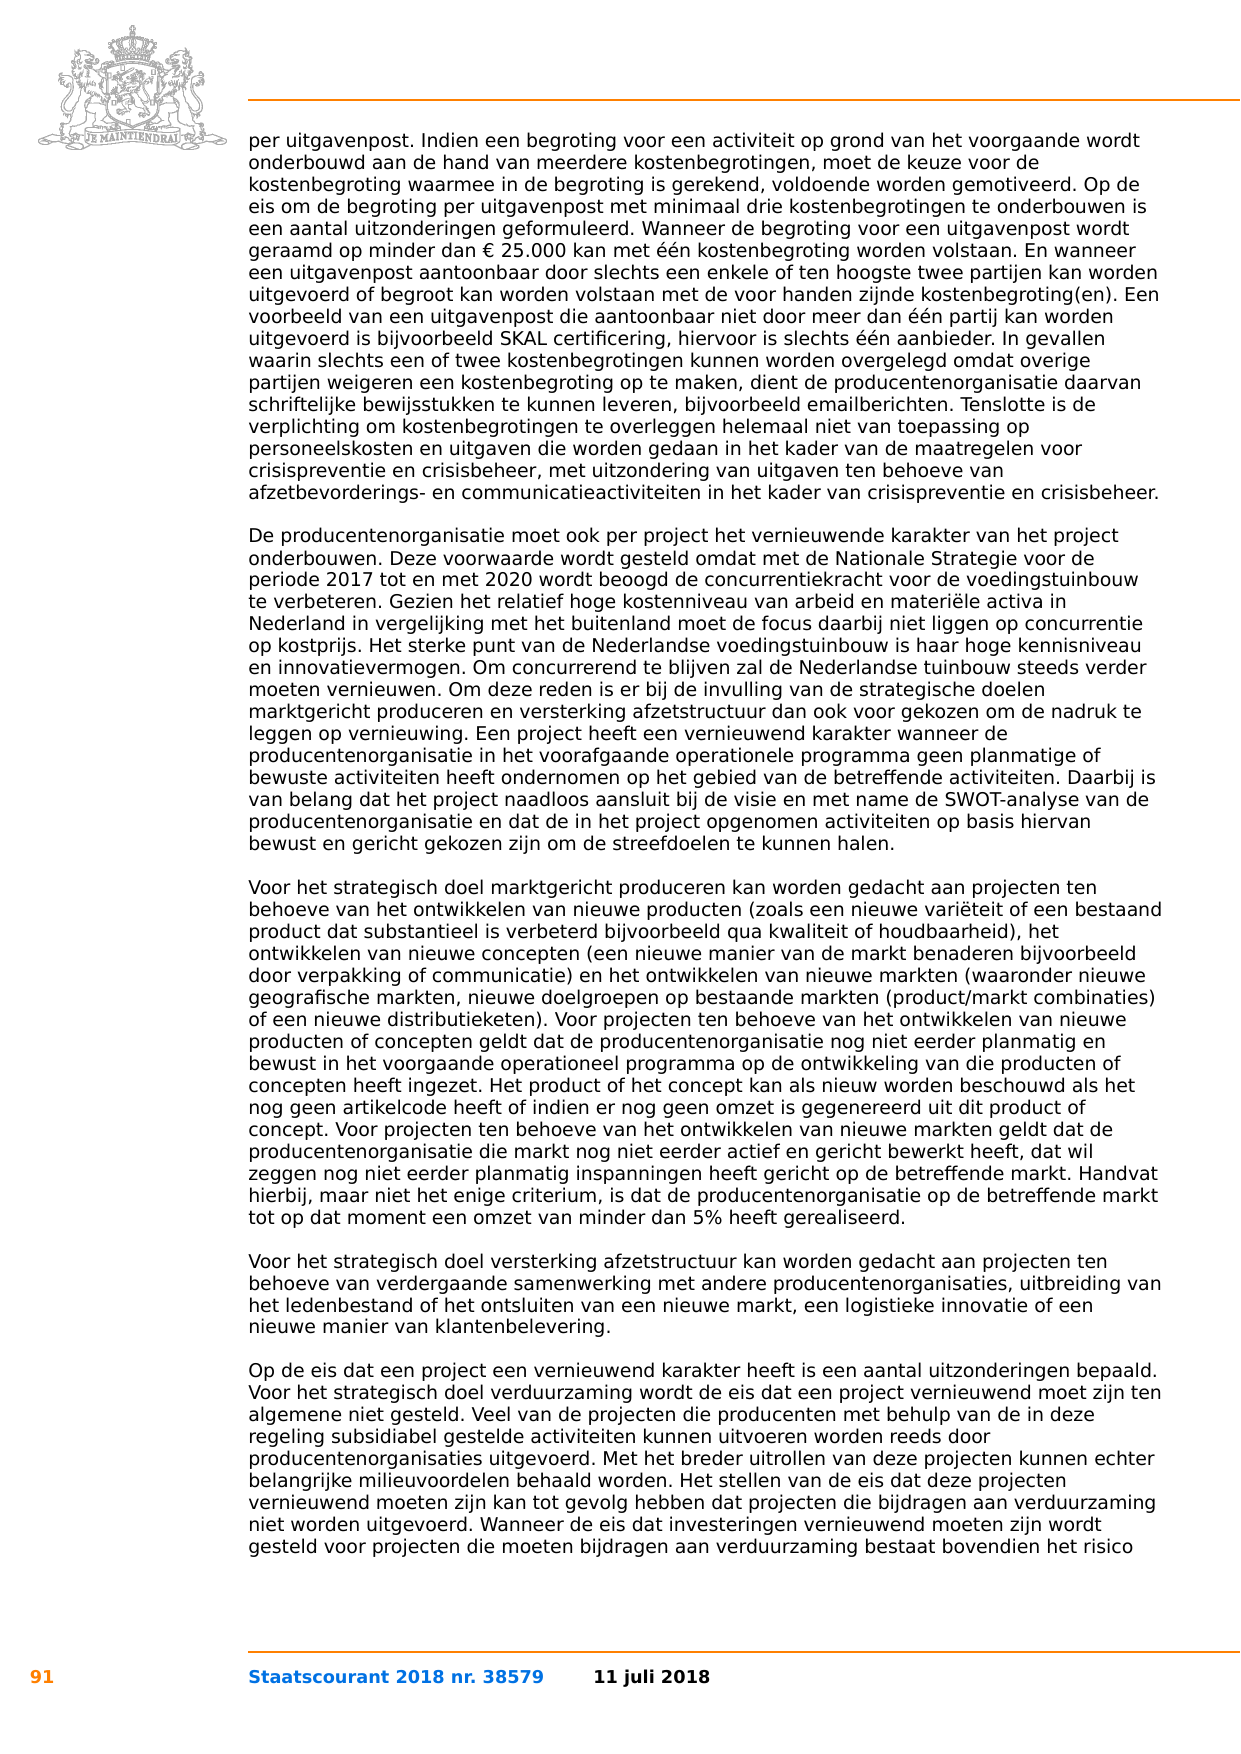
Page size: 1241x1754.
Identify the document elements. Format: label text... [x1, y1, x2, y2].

text Voor het strategisch doel marktgericht produceren kan worden gedacht aan projecten ten behoeve van het ontwikkelen van nieuwe producten (zoals een nieuwe variëteit of een bestaand product dat substantieel is verbeterd bijvoorbeeld qua kwaliteit of houdbaarheid), het ontwikkelen van nieuwe concepten (een nieuwe manier van de markt benaderen bijvoorbeeld door verpakking of communicatie) en het ontwikkelen van nieuwe markten (waaronder nieuwe geografische markten, nieuwe doelgroepen op bestaande markten (product/markt combinaties) of een nieuwe distributieketen). Voor projecten ten behoeve van het ontwikkelen van nieuwe producten of concepten geldt dat de producentenorganisatie nog niet eerder planmatig en bewust in het voorgaande operationeel programma op de ontwikkeling van die producten of concepten heeft ingezet. Het product of het concept kan als nieuw worden beschouwd als het nog geen artikelcode heeft of indien er nog geen omzet is gegenereerd uit dit product of concept. Voor projecten ten behoeve van het ontwikkelen van nieuwe markten geldt dat de producentenorganisatie die markt nog niet eerder actief en gericht bewerkt heeft, dat wil zeggen nog niet eerder planmatig inspanningen heeft gericht op de betreffende markt. Handvat hierbij, maar niet het enige criterium, is dat de producentenorganisatie op de betreffende markt tot op dat moment een omzet van minder dan 5% heeft gerealiseerd. [248, 877, 1163, 1229]
text Voor het strategisch doel versterking afzetstructuur kan worden gedacht aan projecten ten behoeve van verdergaande samenwerking met andere producentenorganisaties, uitbreiding van het ledenbestand of het ontsluiten van een nieuwe markt, een logistieke innovatie of een nieuwe manier van klantenbelevering. [248, 1251, 1163, 1338]
text Op de eis dat een project een vernieuwend karakter heeft is een aantal uitzonderingen bepaald. Voor het strategisch doel verduurzaming wordt de eis dat een project vernieuwend moet zijn ten algemene niet gesteld. Veel van de projecten die producenten met behulp van de in deze regeling subsidiabel gestelde activiteiten kunnen uitvoeren worden reeds door producentenorganisaties uitgevoerd. Met het breder uitrollen van deze projecten kunnen echter belangrijke milieuvoordelen behaald worden. Het stellen van de eis dat deze projecten vernieuwend moeten zijn kan tot gevolg hebben dat projecten die bijdragen aan verduurzaming niet worden uitgevoerd. Wanneer de eis dat investeringen vernieuwend moeten zijn wordt gesteld voor projecten die moeten bijdragen aan verduurzaming bestaat bovendien het risico [248, 1360, 1163, 1558]
text De producentenorganisatie moet ook per project het vernieuwende karakter van het project onderbouwen. Deze voorwaarde wordt gesteld omdat met de Nationale Strategie voor de periode 2017 tot en met 2020 wordt beoogd de concurrentiekracht voor de voedingstuinbouw te verbeteren. Gezien het relatief hoge kostenniveau van arbeid en materiële activa in Nederland in vergelijking met het buitenland moet de focus daarbij niet liggen op concurrentie op kostprijs. Het sterke punt van de Nederlandse voedingstuinbouw is haar hoge kennisniveau en innovatievermogen. Om concurrerend te blijven zal de Nederlandse tuinbouw steeds verder moeten vernieuwen. Om deze reden is er bij de invulling van de strategische doelen marktgericht produceren en versterking afzetstructuur dan ook voor gekozen om de nadruk te leggen op vernieuwing. Een project heeft een vernieuwend karakter wanneer de producentenorganisatie in het voorafgaande operationele programma geen planmatige of bewuste activiteiten heeft ondernomen op het gebied van de betreffende activiteiten. Daarbij is van belang dat het project naadloos aansluit bij de visie en met name de SWOT-analyse van de producentenorganisatie en dat de in het project opgenomen activiteiten op basis hiervan bewust en gericht gekozen zijn om de streefdoelen te kunnen halen. [248, 525, 1163, 855]
text per uitgavenpost. Indien een begroting voor een activiteit op grond van het voorgaande wordt onderbouwd aan de hand van meerdere kostenbegrotingen, moet de keuze voor de kostenbegroting waarmee in de begroting is gerekend, voldoende worden gemotiveerd. Op de eis om de begroting per uitgavenpost met minimaal drie kostenbegrotingen te onderbouwen is een aantal uitzonderingen geformuleerd. Wanneer de begroting voor een uitgavenpost wordt geraamd op minder dan € 25.000 kan met één kostenbegroting worden volstaan. En wanneer een uitgavenpost aantoonbaar door slechts een enkele of ten hoogste twee partijen kan worden uitgevoerd of begroot kan worden volstaan met de voor handen zijnde kostenbegroting(en). Een voorbeeld van een uitgavenpost die aantoonbaar niet door meer dan één partij kan worden uitgevoerd is bijvoorbeeld SKAL certificering, hiervoor is slechts één aanbieder. In gevallen waarin slechts een of twee kostenbegrotingen kunnen worden overgelegd omdat overige partijen weigeren een kostenbegroting op te maken, dient de producentenorganisatie daarvan schriftelijke bewijsstukken te kunnen leveren, bijvoorbeeld emailberichten. Tenslotte is de verplichting om kostenbegrotingen te overleggen helemaal niet van toepassing op personeelskosten en uitgaven die worden gedaan in het kader van de maatregelen voor crisispreventie en crisisbeheer, met uitzondering van uitgaven ten behoeve van afzetbevorderings- en communicatieactiviteiten in het kader van crisispreventie en crisisbeheer. [248, 130, 1163, 503]
picture [38, 25, 227, 150]
